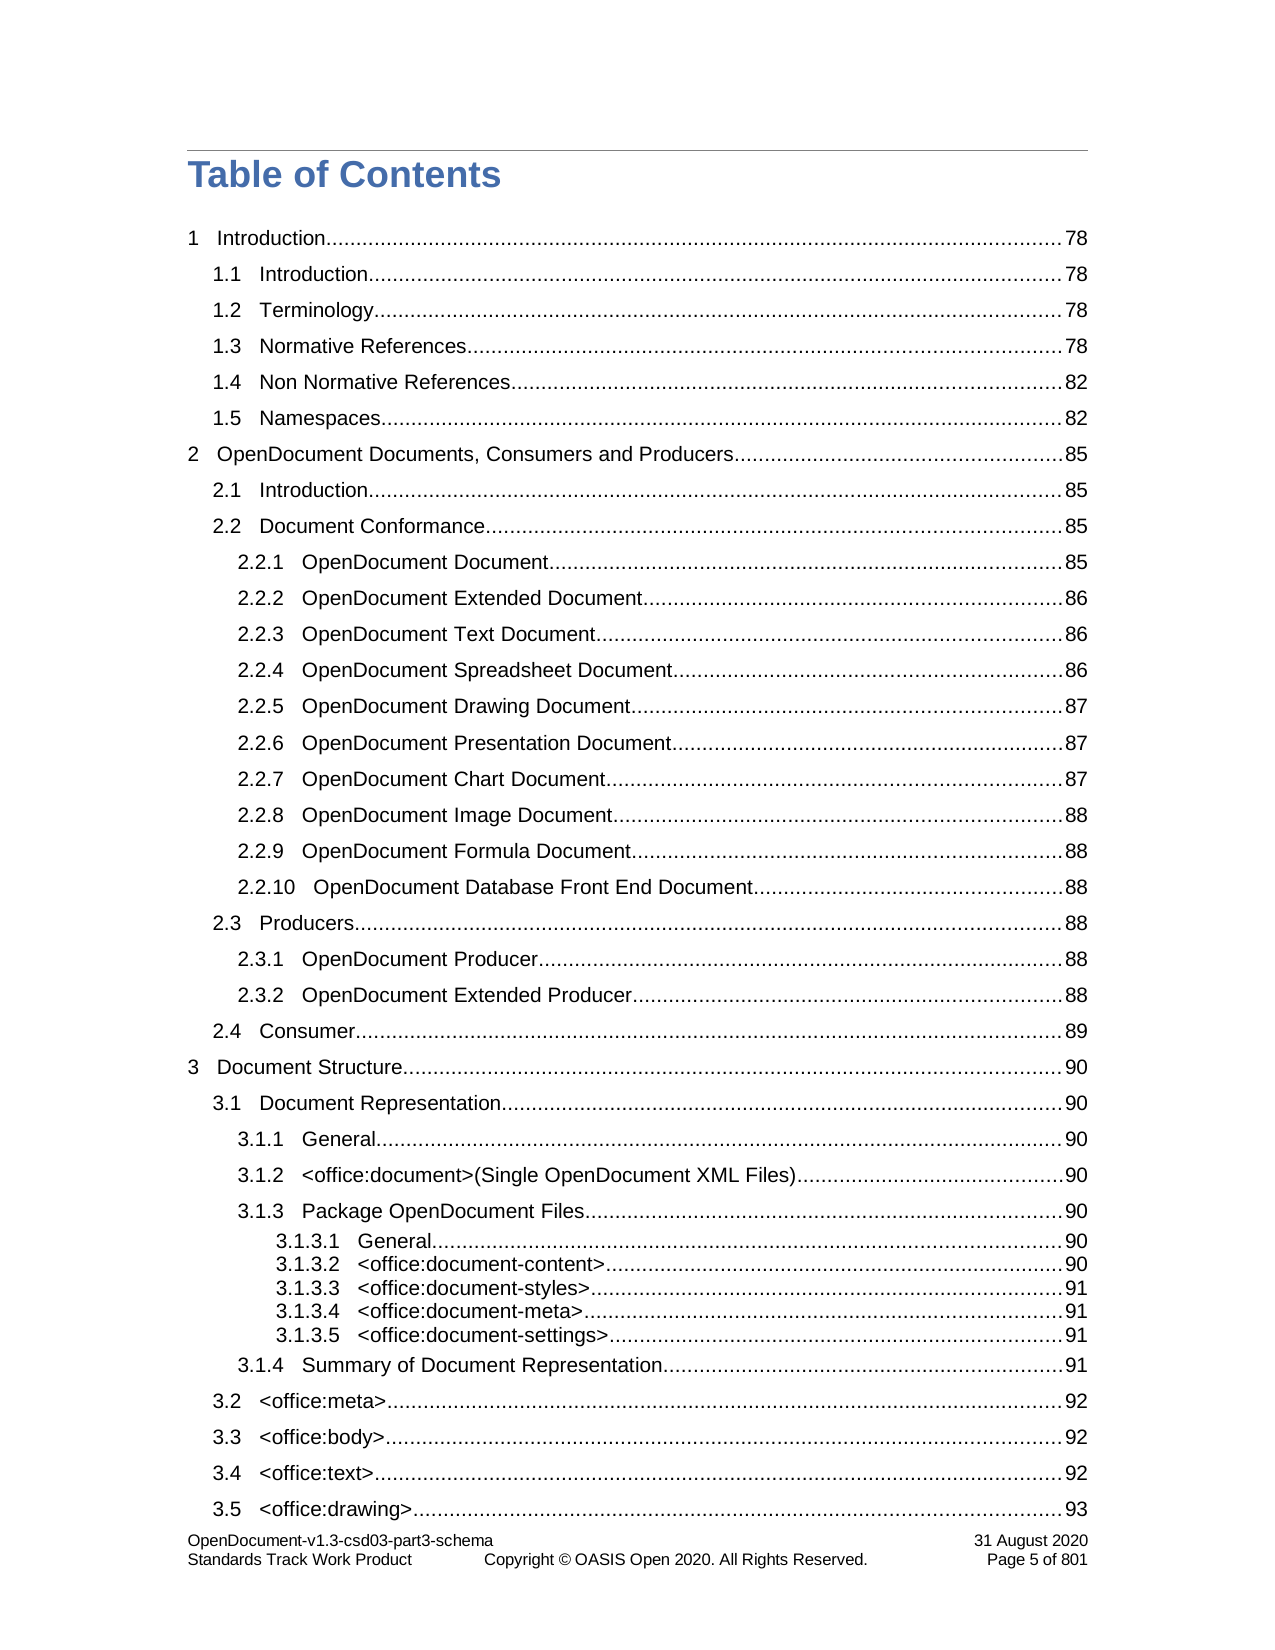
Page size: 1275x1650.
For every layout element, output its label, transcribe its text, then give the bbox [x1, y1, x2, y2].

text 3.5 <office:drawing> 93 [212, 1497, 1088, 1521]
text 3.4 <office:text> 92 [212, 1461, 1088, 1485]
text 2.2.5 OpenDocument Drawing Document 87 [237, 695, 1088, 718]
text 3.1.3.4 <office:document-meta> 91 [276, 1300, 1088, 1323]
text 2.4 Consumer 89 [212, 1019, 1088, 1043]
text 2.2.10 OpenDocument Database Front End Document 88 [237, 875, 1088, 899]
text 3.1.3.1 General 90 [276, 1229, 1088, 1253]
text 2.2.7 OpenDocument Chart Document 87 [237, 767, 1088, 791]
text 3.1.3 Package OpenDocument Files 90 [237, 1199, 1088, 1223]
text 2.2.4 OpenDocument Spreadsheet Document 86 [237, 659, 1088, 682]
text 1.5 Namespaces 82 [212, 407, 1088, 430]
text 3.2 <office:meta> 92 [212, 1389, 1088, 1413]
text 3.1.1 General 90 [237, 1127, 1088, 1151]
text 1 Introduction 78 [187, 226, 1088, 250]
text 3.1.3.2 <office:document-content> 90 [276, 1253, 1088, 1276]
text 3.1.2 <office:document>(Single OpenDocument XML Files) 90 [237, 1163, 1088, 1187]
text 2.2.3 OpenDocument Text Document 86 [237, 623, 1088, 646]
text 3.1.3.5 <office:document-settings> 91 [276, 1323, 1088, 1347]
text 2.3.2 OpenDocument Extended Producer 88 [237, 983, 1088, 1007]
text 3 Document Structure 90 [187, 1055, 1088, 1079]
text 2.2.8 OpenDocument Image Document 88 [237, 803, 1088, 827]
text 1.1 Introduction 78 [212, 262, 1088, 286]
text 2.2 Document Conformance 85 [212, 515, 1088, 538]
text 2.1 Introduction 85 [212, 479, 1088, 502]
text 2.2.1 OpenDocument Document 85 [237, 551, 1088, 574]
text 2.2.9 OpenDocument Formula Document 88 [237, 839, 1088, 863]
text 3.1.3.3 <office:document-styles> 91 [276, 1276, 1088, 1300]
text 3.1.4 Summary of Document Representation 91 [237, 1353, 1088, 1377]
text 2.3 Producers 88 [212, 911, 1088, 935]
text 3.3 <office:body> 92 [212, 1425, 1088, 1449]
text 1.2 Terminology 78 [212, 298, 1088, 322]
text 2 OpenDocument Documents, Consumers and Producers 85 [187, 443, 1088, 466]
text 2.2.2 OpenDocument Extended Document 86 [237, 587, 1088, 610]
text 1.4 Non Normative References 82 [212, 371, 1088, 394]
text 2.3.1 OpenDocument Producer 88 [237, 947, 1088, 971]
text 2.2.6 OpenDocument Presentation Document 87 [237, 731, 1088, 754]
text 3.1 Document Representation 90 [212, 1091, 1088, 1115]
title Table of Contents [187, 151, 1088, 195]
text 1.3 Normative References 78 [212, 334, 1088, 358]
